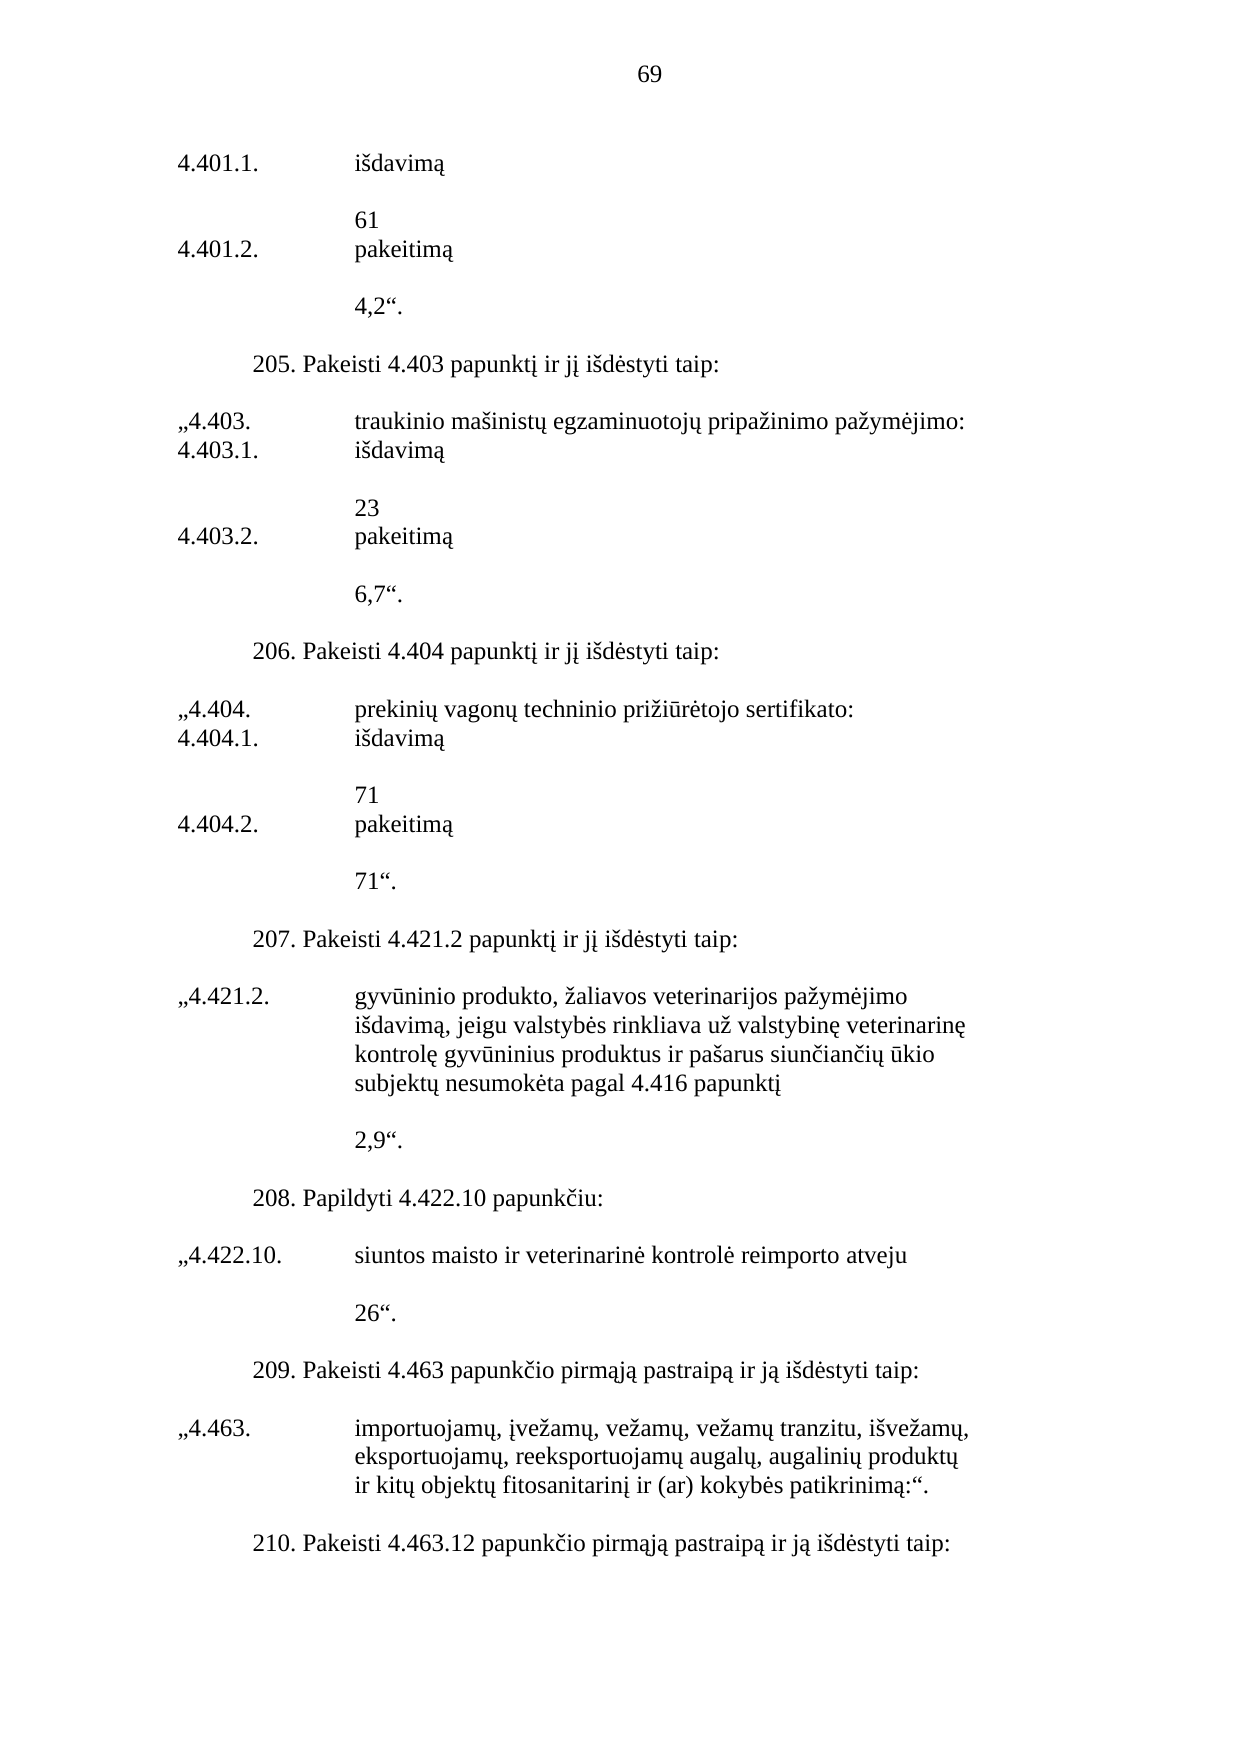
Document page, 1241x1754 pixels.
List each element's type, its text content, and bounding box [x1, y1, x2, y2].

text „4.421.2. gyvūninio produkto, žaliavos veterinarijos pažymėjimo [177, 981, 974, 1010]
text 4.404.2. pakeitimą 71“. [177, 809, 974, 895]
text 205. Pakeisti 4.403 papunktį ir jį išdėstyti taip: [177, 349, 1122, 378]
text „4.404. prekinių vagonų techninio prižiūrėtojo sertifikato: [177, 694, 974, 723]
text 210. Pakeisti 4.463.12 papunkčio pirmąją pastraipą ir ją išdėstyti taip: [177, 1528, 1122, 1556]
text „4.422.10. siuntos maisto ir veterinarinė kontrolė reimporto atveju 26“. [177, 1240, 974, 1326]
text ir kitų objektų fitosanitarinį ir (ar) kokybės patikrinimą:“. [354, 1470, 974, 1499]
text 4.404.1. išdavimą 71 [177, 723, 974, 809]
text subjektų nesumokėta pagal 4.416 papunktį 2,9“. [354, 1068, 974, 1154]
text 4.403.1. išdavimą 23 [177, 435, 974, 521]
text 209. Pakeisti 4.463 papunkčio pirmąją pastraipą ir ją išdėstyti taip: [177, 1355, 1122, 1384]
text 208. Papildyti 4.422.10 papunkčiu: [177, 1183, 1122, 1211]
text kontrolę gyvūninius produktus ir pašarus siunčiančių ūkio [354, 1039, 974, 1068]
text 4.401.2. pakeitimą 4,2“. [177, 234, 974, 320]
text „4.403. traukinio mašinistų egzaminuotojų pripažinimo pažymėjimo: [177, 406, 974, 435]
text „4.463. importuojamų, įvežamų, vežamų, vežamų tranzitu, išvežamų, [177, 1413, 974, 1441]
text 4.401.1. išdavimą 61 [177, 148, 974, 234]
text 4.403.2. pakeitimą 6,7“. [177, 521, 974, 608]
text 206. Pakeisti 4.404 papunktį ir jį išdėstyti taip: [177, 636, 1122, 665]
text eksportuojamų, reeksportuojamų augalų, augalinių produktų [354, 1441, 974, 1470]
text 207. Pakeisti 4.421.2 papunktį ir jį išdėstyti taip: [177, 924, 1122, 953]
text išdavimą, jeigu valstybės rinkliava už valstybinę veterinarinę [354, 1010, 974, 1039]
